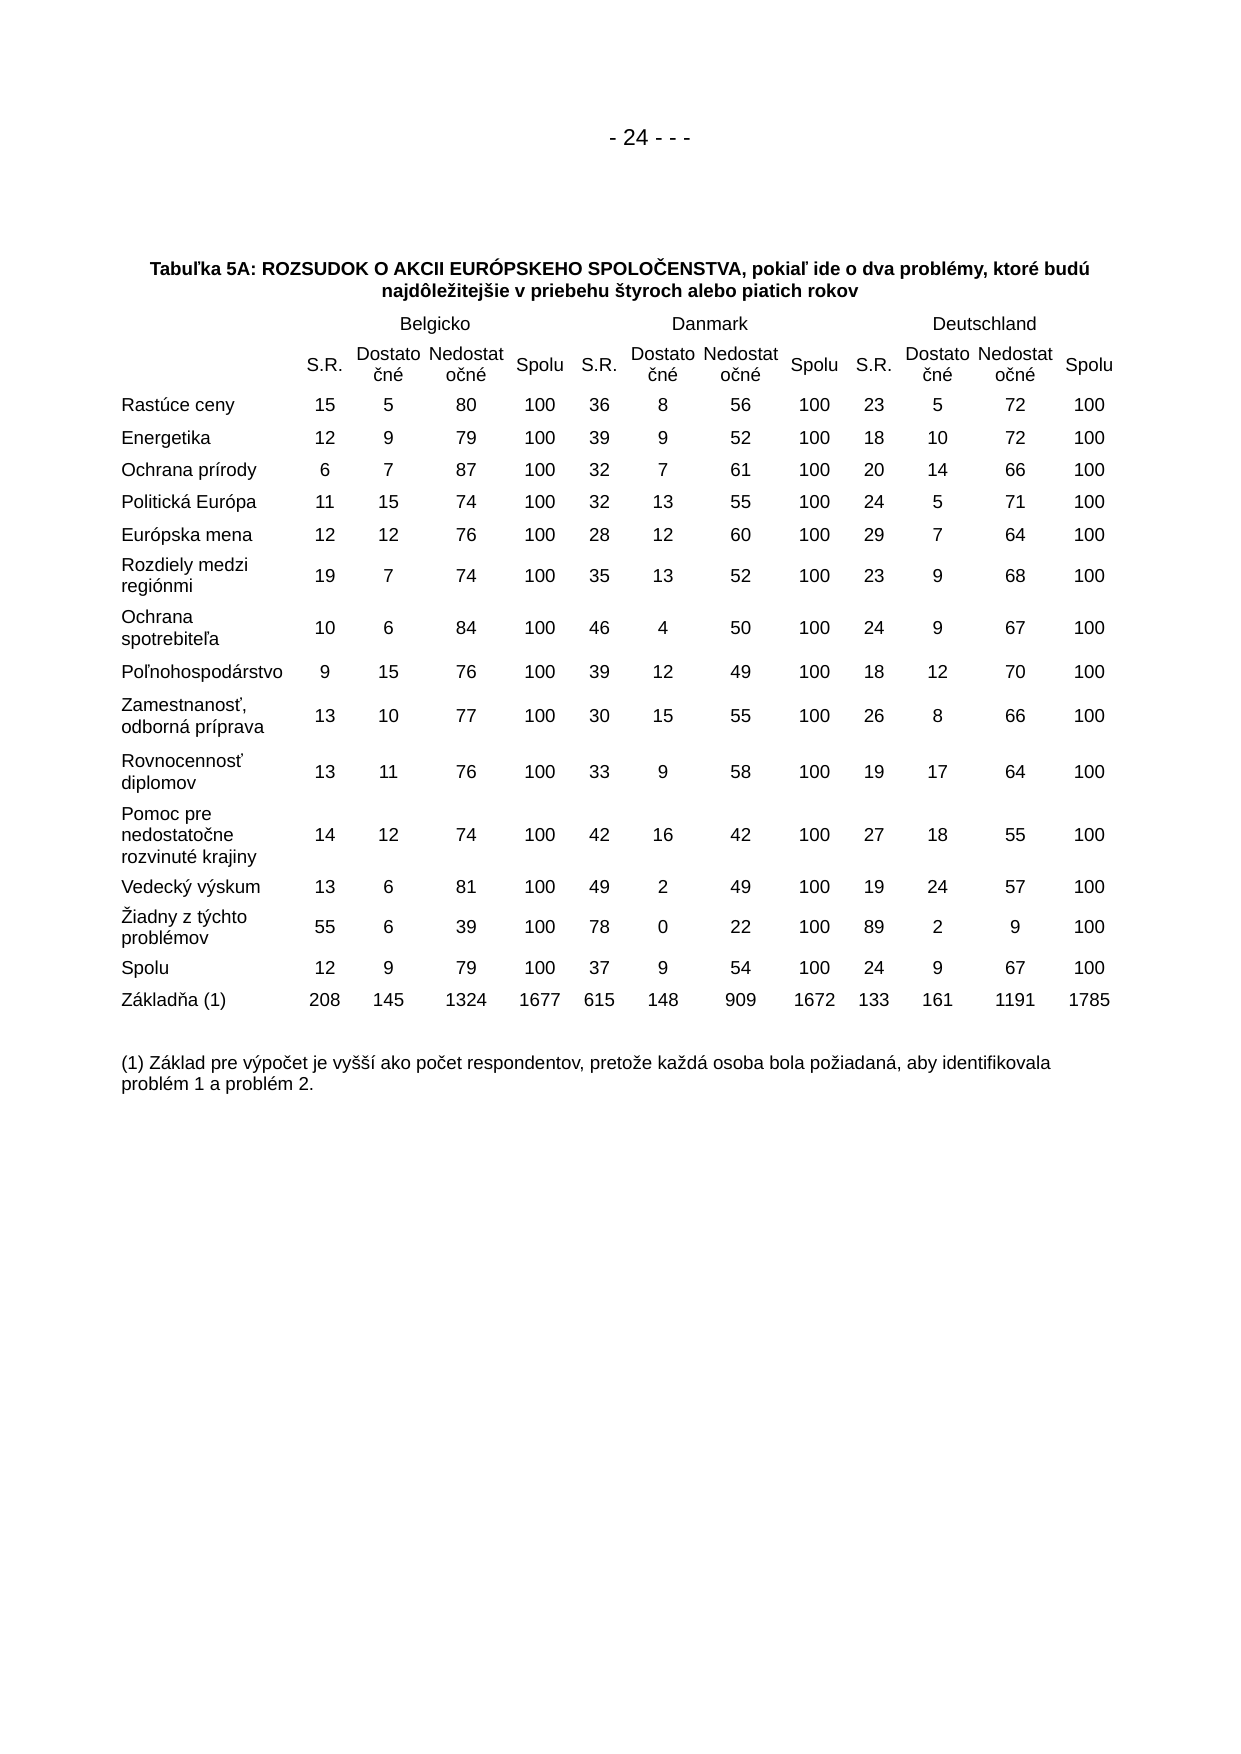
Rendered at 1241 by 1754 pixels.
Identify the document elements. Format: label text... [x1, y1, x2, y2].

table_cell 19 [847, 870, 901, 902]
table_cell Dostatočné [626, 340, 699, 389]
table_cell 18 [847, 421, 901, 453]
table_cell Rastúce ceny [118, 389, 298, 421]
table_cell Ochrana spotrebiteľa [118, 600, 298, 656]
table_cell 100 [507, 454, 572, 486]
table_cell Energetika [118, 421, 298, 453]
table_cell 60 [700, 518, 782, 551]
table_cell Pomoc pre nedostatočne rozvinuté krajiny [118, 800, 298, 870]
table_cell 12 [352, 518, 425, 551]
table_cell 100 [782, 551, 847, 600]
table_cell 72 [974, 389, 1056, 421]
table_cell 12 [352, 800, 425, 870]
table_cell 36 [572, 389, 626, 421]
table_cell [1056, 1016, 1122, 1049]
table_cell Žiadny z týchto problémov [118, 903, 298, 951]
table_cell 87 [425, 454, 507, 486]
table_cell 100 [1056, 421, 1122, 453]
table_header Tabuľka 5A: ROZSUDOK O AKCII EURÓPSKEHO SPOLOČENSTVA, pokiaľ ide o dva problémy, ktoré budú najdôležitejšie v priebehu štyroch alebo piatich rokov [118, 252, 1122, 307]
table_cell 100 [507, 951, 572, 984]
table_cell Nedostatočné [425, 340, 507, 389]
table_cell 100 [1056, 951, 1122, 984]
table_cell 54 [700, 951, 782, 984]
table_cell 13 [298, 744, 352, 799]
table_cell 1785 [1056, 984, 1122, 1016]
table_cell 55 [700, 486, 782, 518]
table_cell Poľnohospodárstvo [118, 656, 298, 688]
table_cell 27 [847, 800, 901, 870]
table_cell 7 [626, 454, 699, 486]
table_cell S.R. [298, 340, 352, 389]
table_cell 66 [974, 688, 1056, 744]
table_cell Spolu [118, 951, 298, 984]
table_cell 68 [974, 551, 1056, 600]
table_cell 13 [626, 486, 699, 518]
table_cell 84 [425, 600, 507, 656]
table_cell 6 [352, 870, 425, 902]
table_cell 7 [901, 518, 974, 551]
table_cell Ochrana prírody [118, 454, 298, 486]
table_cell 19 [298, 551, 352, 600]
table_cell [572, 1016, 626, 1049]
table_cell 24 [847, 486, 901, 518]
table_cell 100 [507, 688, 572, 744]
table_cell 100 [507, 486, 572, 518]
table_cell 78 [572, 903, 626, 951]
table_cell 57 [974, 870, 1056, 902]
table_cell 1677 [507, 984, 572, 1016]
table_cell [700, 1016, 782, 1049]
table_cell 6 [352, 903, 425, 951]
table_cell Nedostatočné [700, 340, 782, 389]
table_cell [298, 1016, 352, 1049]
table_cell 79 [425, 421, 507, 453]
table_cell 100 [782, 518, 847, 551]
table_cell S.R. [572, 340, 626, 389]
table_cell 9 [901, 951, 974, 984]
table_cell 26 [847, 688, 901, 744]
table_cell [118, 1016, 298, 1049]
table_cell 100 [507, 744, 572, 799]
table_cell 12 [298, 421, 352, 453]
table_cell 77 [425, 688, 507, 744]
table_cell 13 [626, 551, 699, 600]
table_cell S.R. [847, 340, 901, 389]
table_cell 76 [425, 744, 507, 799]
table_cell 15 [626, 688, 699, 744]
table_cell Danmark [572, 308, 847, 340]
table_cell 100 [782, 688, 847, 744]
table_cell 2 [901, 903, 974, 951]
table_cell 30 [572, 688, 626, 744]
table_cell 42 [572, 800, 626, 870]
table_cell 18 [847, 656, 901, 688]
table_cell Vedecký výskum [118, 870, 298, 902]
table_cell 1324 [425, 984, 507, 1016]
table_cell 24 [847, 600, 901, 656]
table_cell 100 [507, 656, 572, 688]
table_cell 64 [974, 744, 1056, 799]
table_cell 55 [974, 800, 1056, 870]
table_cell 10 [352, 688, 425, 744]
table_cell 35 [572, 551, 626, 600]
table_cell [425, 1016, 507, 1049]
table_cell [626, 1016, 699, 1049]
table_cell 80 [425, 389, 507, 421]
table_cell 9 [352, 951, 425, 984]
table_cell 58 [700, 744, 782, 799]
table_cell 100 [782, 486, 847, 518]
table_cell Zamestnanosť, odborná príprava [118, 688, 298, 744]
table_cell 100 [507, 389, 572, 421]
table_cell 148 [626, 984, 699, 1016]
table_cell Základňa (1) [118, 984, 298, 1016]
table_cell 100 [1056, 903, 1122, 951]
table_cell 74 [425, 800, 507, 870]
table_cell [901, 1016, 974, 1049]
table_cell 39 [572, 421, 626, 453]
table_cell 1191 [974, 984, 1056, 1016]
table_cell 89 [847, 903, 901, 951]
table_cell 100 [1056, 389, 1122, 421]
table_cell 56 [700, 389, 782, 421]
table_cell 9 [974, 903, 1056, 951]
table_cell 100 [782, 744, 847, 799]
table_cell 14 [298, 800, 352, 870]
table_cell 100 [507, 518, 572, 551]
table_cell 66 [974, 454, 1056, 486]
table_cell 7 [352, 551, 425, 600]
table_cell 5 [352, 389, 425, 421]
table_cell [352, 1016, 425, 1049]
table_cell 49 [700, 870, 782, 902]
table_cell 100 [782, 454, 847, 486]
table_cell 100 [1056, 800, 1122, 870]
table_cell Deutschland [847, 308, 1122, 340]
table_cell 133 [847, 984, 901, 1016]
table_cell 100 [1056, 870, 1122, 902]
table_cell 100 [1056, 551, 1122, 600]
table_cell 100 [782, 389, 847, 421]
table_cell 9 [901, 551, 974, 600]
table_cell 100 [507, 421, 572, 453]
table_cell 0 [626, 903, 699, 951]
table_cell 32 [572, 454, 626, 486]
table_cell 23 [847, 389, 901, 421]
table_cell 42 [700, 800, 782, 870]
table_cell 52 [700, 551, 782, 600]
table_cell 23 [847, 551, 901, 600]
table_cell 24 [847, 951, 901, 984]
table_cell [507, 1016, 572, 1049]
table_cell 70 [974, 656, 1056, 688]
table_cell 49 [700, 656, 782, 688]
table_cell Belgicko [298, 308, 572, 340]
table_cell Politická Európa [118, 486, 298, 518]
table_cell 100 [782, 951, 847, 984]
table_cell 18 [901, 800, 974, 870]
table_cell Spolu [1056, 340, 1122, 389]
table_cell 8 [901, 688, 974, 744]
table_cell 100 [507, 600, 572, 656]
table_cell 39 [572, 656, 626, 688]
table_cell 50 [700, 600, 782, 656]
table_cell 22 [700, 903, 782, 951]
table_cell 9 [626, 421, 699, 453]
table_cell Spolu [507, 340, 572, 389]
table_cell 72 [974, 421, 1056, 453]
table_cell Rozdiely medzi regiónmi [118, 551, 298, 600]
table_cell 15 [298, 389, 352, 421]
table_cell 49 [572, 870, 626, 902]
table_cell 67 [974, 951, 1056, 984]
table_cell 39 [425, 903, 507, 951]
table_cell 55 [700, 688, 782, 744]
table_cell 100 [507, 870, 572, 902]
table_cell 6 [352, 600, 425, 656]
table_cell 208 [298, 984, 352, 1016]
table_cell 100 [782, 903, 847, 951]
table_cell 76 [425, 518, 507, 551]
table_cell 9 [352, 421, 425, 453]
table_cell 5 [901, 486, 974, 518]
table_cell 10 [901, 421, 974, 453]
table_cell 100 [1056, 518, 1122, 551]
table_cell 28 [572, 518, 626, 551]
table_cell 74 [425, 486, 507, 518]
table_cell 17 [901, 744, 974, 799]
table_cell Dostatočné [352, 340, 425, 389]
table_cell 12 [298, 518, 352, 551]
table_cell 76 [425, 656, 507, 688]
table_cell 100 [782, 421, 847, 453]
table_cell 145 [352, 984, 425, 1016]
table_cell 100 [507, 800, 572, 870]
table_cell 67 [974, 600, 1056, 656]
table_cell 100 [1056, 688, 1122, 744]
table_cell 15 [352, 656, 425, 688]
table_cell 32 [572, 486, 626, 518]
table_cell 100 [507, 903, 572, 951]
table_cell (1) Základ pre výpočet je vyšší ako počet respondentov, pretože každá osoba bola požiadaná, aby identifikovala problém 1 a problém 2. [118, 1049, 1122, 1098]
table_cell 61 [700, 454, 782, 486]
table_cell 12 [626, 518, 699, 551]
table_cell 19 [847, 744, 901, 799]
table_cell 29 [847, 518, 901, 551]
table_cell 12 [626, 656, 699, 688]
table_cell 9 [626, 744, 699, 799]
table_cell [847, 1016, 901, 1049]
table_cell 909 [700, 984, 782, 1016]
table_cell 16 [626, 800, 699, 870]
table_cell 12 [901, 656, 974, 688]
table_cell Európska mena [118, 518, 298, 551]
table_cell Nedostatočné [974, 340, 1056, 389]
table_cell Spolu [782, 340, 847, 389]
table_cell 100 [1056, 600, 1122, 656]
table_cell Dostatočné [901, 340, 974, 389]
table_cell 6 [298, 454, 352, 486]
table_cell 11 [298, 486, 352, 518]
table_cell 37 [572, 951, 626, 984]
table_cell 74 [425, 551, 507, 600]
table_cell 15 [352, 486, 425, 518]
table_cell [782, 1016, 847, 1049]
table_cell 20 [847, 454, 901, 486]
table_cell 9 [901, 600, 974, 656]
table_cell 13 [298, 870, 352, 902]
table_cell 8 [626, 389, 699, 421]
table_cell 9 [298, 656, 352, 688]
table_cell 100 [782, 870, 847, 902]
table_cell 46 [572, 600, 626, 656]
table_cell 9 [626, 951, 699, 984]
table_cell 100 [1056, 454, 1122, 486]
table_cell 14 [901, 454, 974, 486]
table_cell 5 [901, 389, 974, 421]
table_cell Rovnocennosť diplomov [118, 744, 298, 799]
table_cell 1672 [782, 984, 847, 1016]
table_cell 4 [626, 600, 699, 656]
table_cell 12 [298, 951, 352, 984]
table_cell 100 [1056, 744, 1122, 799]
table_cell 13 [298, 688, 352, 744]
table_cell 615 [572, 984, 626, 1016]
table_cell 2 [626, 870, 699, 902]
table_cell [974, 1016, 1056, 1049]
table_cell [118, 340, 298, 389]
table_cell 100 [782, 600, 847, 656]
table_cell 100 [1056, 486, 1122, 518]
table_cell 100 [782, 656, 847, 688]
table_cell 100 [507, 551, 572, 600]
table_cell 100 [1056, 656, 1122, 688]
table_cell 100 [782, 800, 847, 870]
table_cell 33 [572, 744, 626, 799]
table_cell [118, 308, 298, 340]
table_cell 52 [700, 421, 782, 453]
table_cell 7 [352, 454, 425, 486]
table_cell 64 [974, 518, 1056, 551]
table_cell 161 [901, 984, 974, 1016]
table_cell 24 [901, 870, 974, 902]
table_cell 55 [298, 903, 352, 951]
table_cell 11 [352, 744, 425, 799]
table_cell 81 [425, 870, 507, 902]
table_cell 71 [974, 486, 1056, 518]
table_cell 79 [425, 951, 507, 984]
table_cell 10 [298, 600, 352, 656]
